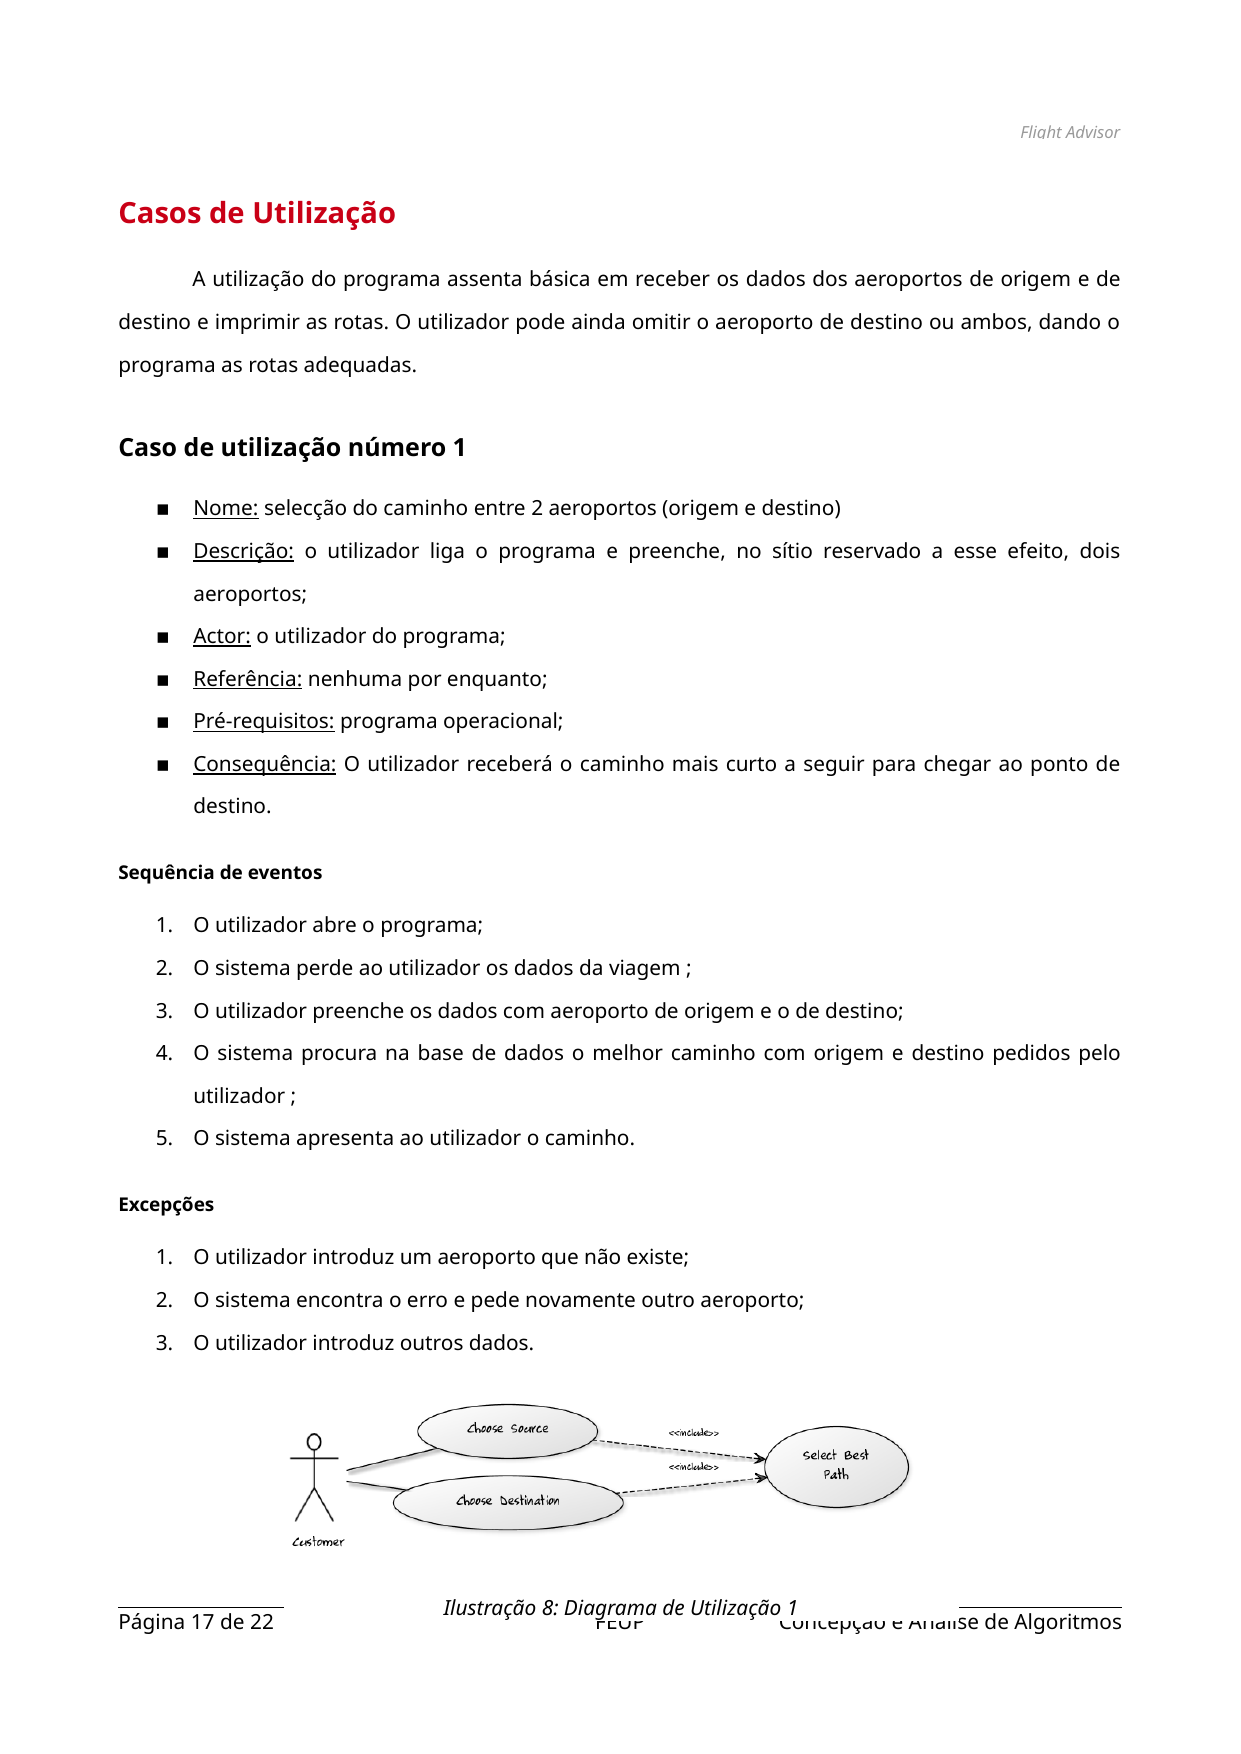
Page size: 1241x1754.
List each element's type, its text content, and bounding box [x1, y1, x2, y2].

list O sistema procura na base de dados o melhor caminho com origem e destino pedidos pelo utilizador ; [156, 1038, 1122, 1109]
subtitle Casos de Utilização [118, 193, 1122, 232]
list Consequência: O utilizador receberá o caminho mais curto a seguir para chegar ao ponto de destino. [156, 749, 1122, 820]
list O sistema perde ao utilizador os dados da viagem ; [156, 953, 1122, 982]
subtitle Excepções [118, 1191, 1122, 1217]
list O utilizador preenche os dados com aeroporto de origem e o de destino; [156, 996, 1122, 1024]
list Nome: selecção do caminho entre 2 aeroportos (origem e destino) [156, 493, 1122, 522]
list Actor: o utilizador do programa; [156, 621, 1122, 650]
list O sistema encontra o erro e pede novamente outro aeroporto; [156, 1285, 1122, 1313]
subtitle Sequência de eventos [118, 859, 1122, 885]
list O utilizador abre o programa; [156, 911, 1122, 939]
list Referência: nenhuma por enquanto; [156, 664, 1122, 692]
list O utilizador introduz um aeroporto que não existe; [156, 1242, 1122, 1271]
list O sistema apresenta ao utilizador o caminho. [156, 1123, 1122, 1152]
subtitle Caso de utilização número 1 [118, 430, 1122, 464]
list O utilizador introduz outros dados. [156, 1328, 1122, 1356]
picture [253, 1383, 929, 1579]
list Descrição: o utilizador liga o programa e preenche, no sítio reservado a esse efeito, dois aeroportos; [156, 536, 1122, 607]
text A utilização do programa assenta básica em receber os dados dos aeroportos de origem e de destino e imprimir as rotas. O utilizador pode ainda omitir o aeroporto de destino ou ambos, dando o programa as rotas adequadas. [118, 264, 1122, 378]
list Pré-requisitos: programa operacional; [156, 706, 1122, 735]
text Ilustração 8: Diagrama de Utilização 1 [284, 1579, 959, 1621]
